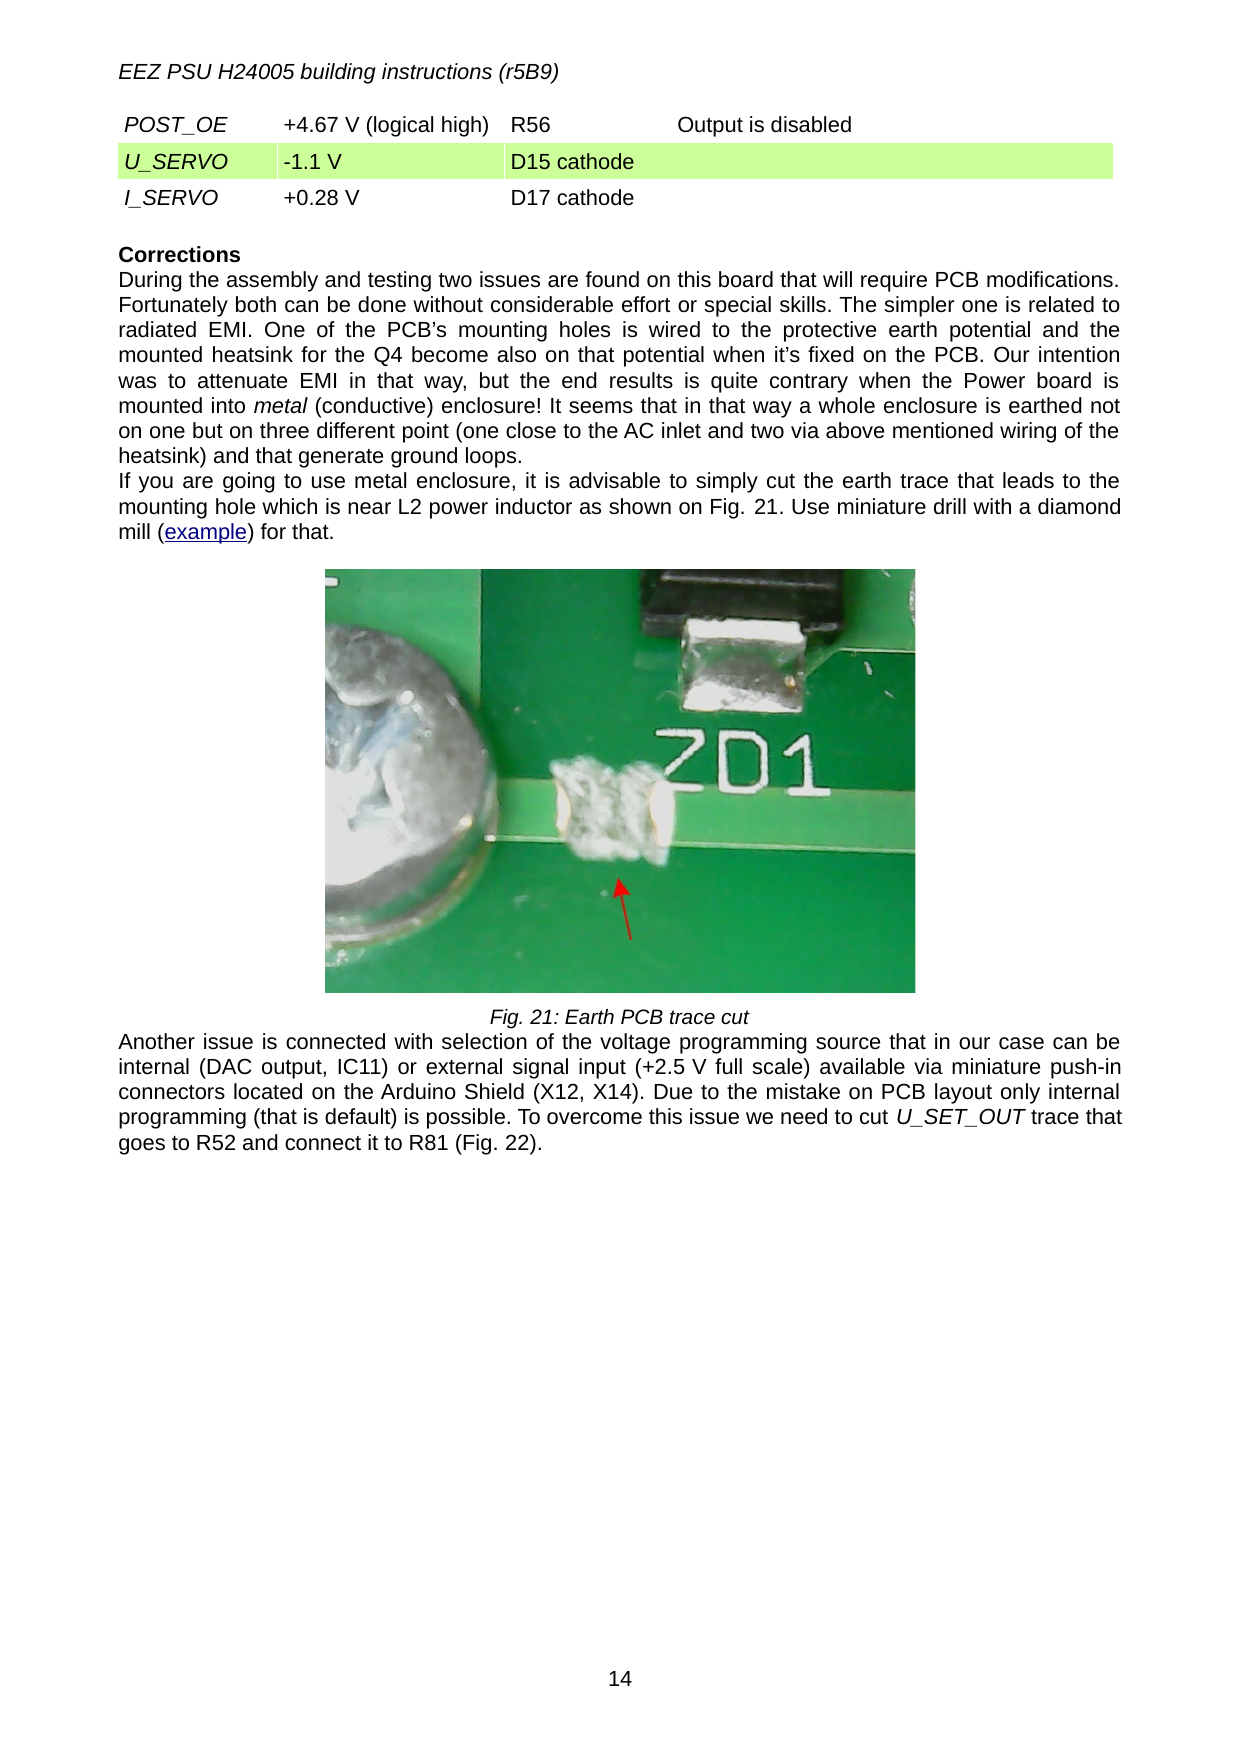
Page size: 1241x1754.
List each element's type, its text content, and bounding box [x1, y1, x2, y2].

table_cell [671, 143, 1113, 179]
text Fig. 21: Earth PCB trace cut [325, 993, 915, 1028]
table_cell R56 [505, 106, 671, 143]
picture [325, 569, 916, 993]
table_cell -1.1 V [278, 143, 504, 179]
text During the assembly and testing two issues are found on this board that will require PCB modifications. Fortunately both can be done without considerable effort or special skills. The simpler one is related to radiated EMI. One of the PCB’s mounting holes is wired to the protective earth potential and the mounted heatsink for the Q4 become also on that potential when it’s fixed on the PCB. Our intention was to attenuate EMI in that way, but the end results is quite contrary when the Power board is mounted into metal (conductive) enclosure! It seems that in that way a whole enclosure is earthed not on one but on three different point (one close to the AC inlet and two via above mentioned wiring of the heatsink) and that generate ground loops. [118, 267, 1122, 468]
text If you are going to use metal enclosure, it is advisable to simply cut the earth trace that leads to the mounting hole which is near L2 power inductor as shown on Fig. 21. Use miniature drill with a diamond mill (example) for that. [118, 468, 1122, 544]
text Corrections [118, 241, 1122, 267]
table_cell +0.28 V [278, 180, 504, 216]
table_cell D15 cathode [505, 143, 671, 179]
table_cell +4.67 V (logical high) [278, 106, 504, 143]
table_cell POST_OE [118, 106, 277, 143]
table_cell [671, 180, 1113, 216]
table_cell D17 cathode [505, 180, 671, 216]
text Another issue is connected with selection of the voltage programming source that in our case can be internal (DAC output, IC11) or external signal input (+2.5 V full scale) available via miniature push-in connectors located on the Arduino Shield (X12, X14). Due to the mistake on PCB layout only internal programming (that is default) is possible. To overcome this issue we need to cut U_SET_OUT trace that goes to R52 and connect it to R81 (Fig. 22). [118, 993, 1122, 1154]
table_cell Output is disabled [671, 106, 1113, 143]
table_cell U_SERVO [118, 143, 277, 179]
table_cell I_SERVO [118, 180, 277, 216]
